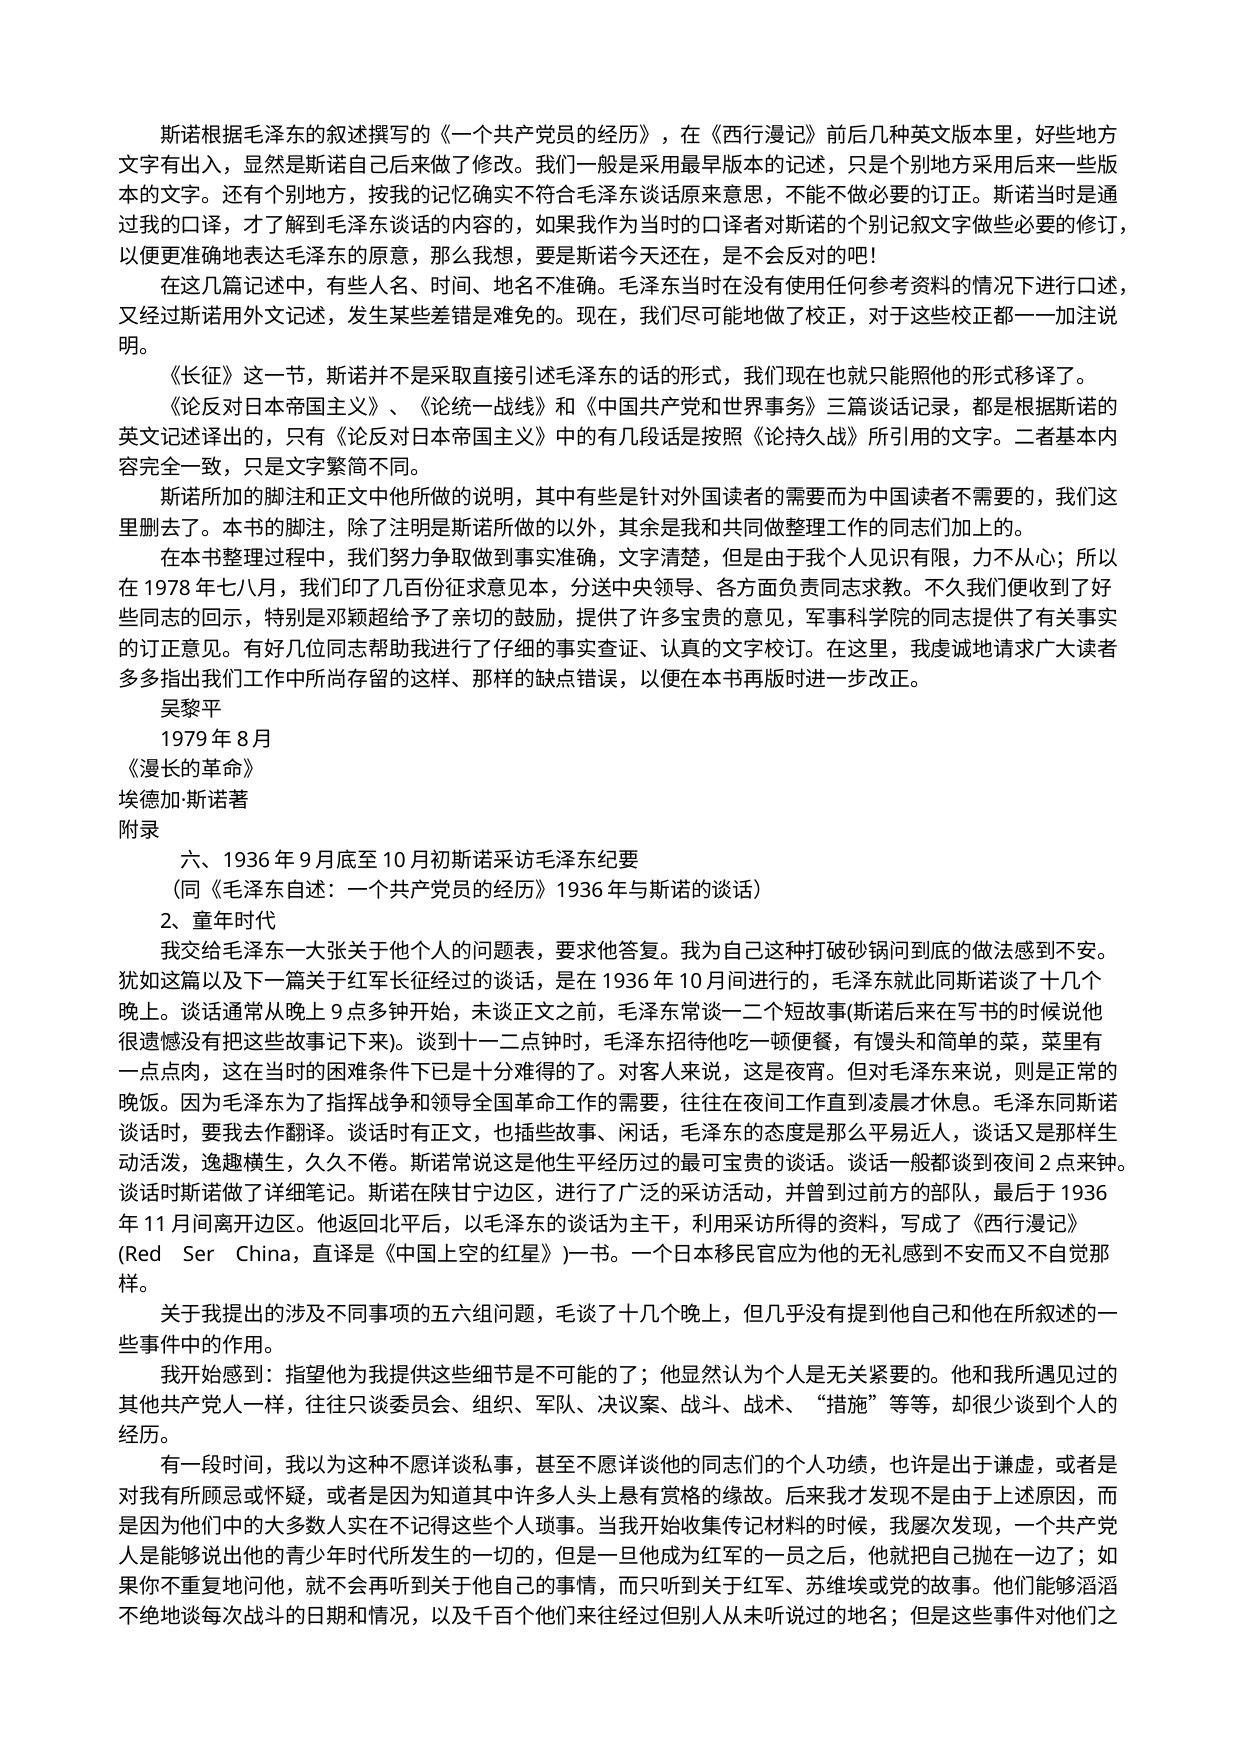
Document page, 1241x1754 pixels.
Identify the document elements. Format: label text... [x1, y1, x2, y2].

text 《漫长的革命》 [118, 753, 1122, 783]
text 我开始感到：指望他为我提供这些细节是不可能的了；他显然认为个人是无关紧要的。他和我所遇见过的其他共产党人一样，往往只谈委员会、组织、军队、决议案、战斗、战术、“措施”等等，却很少谈到个人的经历。 [118, 1358, 1122, 1449]
text 附录 [118, 813, 1122, 843]
text 我交给毛泽东一大张关于他个人的问题表，要求他答复。我为自己这种打破砂锅问到底的做法感到不安。犹如这篇以及下一篇关于红军长征经过的谈话，是在1936年10月间进行的，毛泽东就此同斯诺谈了十几个晚上。谈话通常从晚上9点多钟开始，未谈正文之前，毛泽东常谈一二个短故事(斯诺后来在写书的时候说他很遗憾没有把这些故事记下来)。谈到十一二点钟时，毛泽东招待他吃一顿便餐，有馒头和简单的菜，菜里有一点点肉，这在当时的困难条件下已是十分难得的了。对客人来说，这是夜宵。但对毛泽东来说，则是正常的晚饭。因为毛泽东为了指挥战争和领导全国革命工作的需要，往往在夜间工作直到凌晨才休息。毛泽东同斯诺谈话时，要我去作翻译。谈话时有正文，也插些故事、闲话，毛泽东的态度是那么平易近人，谈话又是那样生动活泼，逸趣横生，久久不倦。斯诺常说这是他生平经历过的最可宝贵的谈话。谈话一般都谈到夜间2点来钟。谈话时斯诺做了详细笔记。斯诺在陕甘宁边区，进行了广泛的采访活动，并曾到过前方的部队，最后于1936年11月间离开边区。他返回北平后，以毛泽东的谈话为主干，利用采访所得的资料，写成了《西行漫记》(Red Ser China，直译是《中国上空的红星》)一书。一个日本移民官应为他的无礼感到不安而又不自觉那样。 [118, 934, 1122, 1298]
text 《长征》这一节，斯诺并不是采取直接引述毛泽东的话的形式，我们现在也就只能照他的形式移译了。 [118, 360, 1122, 390]
text 斯诺所加的脚注和正文中他所做的说明，其中有些是针对外国读者的需要而为中国读者不需要的，我们这里删去了。本书的脚注，除了注明是斯诺所做的以外，其余是我和共同做整理工作的同志们加上的。 [118, 481, 1122, 541]
text 六、1936年9月底至10月初斯诺采访毛泽东纪要 [118, 843, 1122, 874]
text （同《毛泽东自述：一个共产党员的经历》1936年与斯诺的谈话） [118, 874, 1122, 904]
text 在本书整理过程中，我们努力争取做到事实准确，文字清楚，但是由于我个人见识有限，力不从心；所以在1978年七八月，我们印了几百份征求意见本，分送中央领导、各方面负责同志求教。不久我们便收到了好些同志的回示，特别是邓颖超给予了亲切的鼓励，提供了许多宝贵的意见，军事科学院的同志提供了有关事实的订正意见。有好几位同志帮助我进行了仔细的事实查证、认真的文字校订。在这里，我虔诚地请求广大读者多多指出我们工作中所尚存留的这样、那样的缺点错误，以便在本书再版时进一步改正。 [118, 541, 1122, 692]
text 1979年8月 [118, 722, 1122, 753]
text 有一段时间，我以为这种不愿详谈私事，甚至不愿详谈他的同志们的个人功绩，也许是出于谦虚，或者是对我有所顾忌或怀疑，或者是因为知道其中许多人头上悬有赏格的缘故。后来我才发现不是由于上述原因，而是因为他们中的大多数人实在不记得这些个人琐事。当我开始收集传记材料的时候，我屡次发现，一个共产党人是能够说出他的青少年时代所发生的一切的，但是一旦他成为红军的一员之后，他就把自己抛在一边了；如果你不重复地问他，就不会再听到关于他自己的事情，而只听到关于红军、苏维埃或党的故事。他们能够滔滔不绝地谈每次战斗的日期和情况，以及千百个他们来往经过但别人从未听说过的地名；但是这些事件对他们之 [118, 1449, 1122, 1630]
text 关于我提出的涉及不同事项的五六组问题，毛谈了十几个晚上，但几乎没有提到他自己和他在所叙述的一些事件中的作用。 [118, 1298, 1122, 1358]
text 埃德加·斯诺著 [118, 783, 1122, 813]
text 《论反对日本帝国主义》、《论统一战线》和《中国共产党和世界事务》三篇谈话记录，都是根据斯诺的英文记述译出的，只有《论反对日本帝国主义》中的有几段话是按照《论持久战》所引用的文字。二者基本内容完全一致，只是文字繁简不同。 [118, 390, 1122, 481]
text 在这几篇记述中，有些人名、时间、地名不准确。毛泽东当时在没有使用任何参考资料的情况下进行口述，又经过斯诺用外文记述，发生某些差错是难免的。现在，我们尽可能地做了校正，对于这些校正都一一加注说明。 [118, 269, 1122, 360]
text 2、童年时代 [118, 904, 1122, 934]
text 吴黎平 [118, 692, 1122, 722]
text 斯诺根据毛泽东的叙述撰写的《一个共产党员的经历》，在《西行漫记》前后几种英文版本里，好些地方文字有出入，显然是斯诺自己后来做了修改。我们一般是采用最早版本的记述，只是个别地方采用后来一些版本的文字。还有个别地方，按我的记忆确实不符合毛泽东谈话原来意思，不能不做必要的订正。斯诺当时是通过我的口译，才了解到毛泽东谈话的内容的，如果我作为当时的口译者对斯诺的个别记叙文字做些必要的修订，以便更准确地表达毛泽东的原意，那么我想，要是斯诺今天还在，是不会反对的吧！ [118, 118, 1122, 269]
